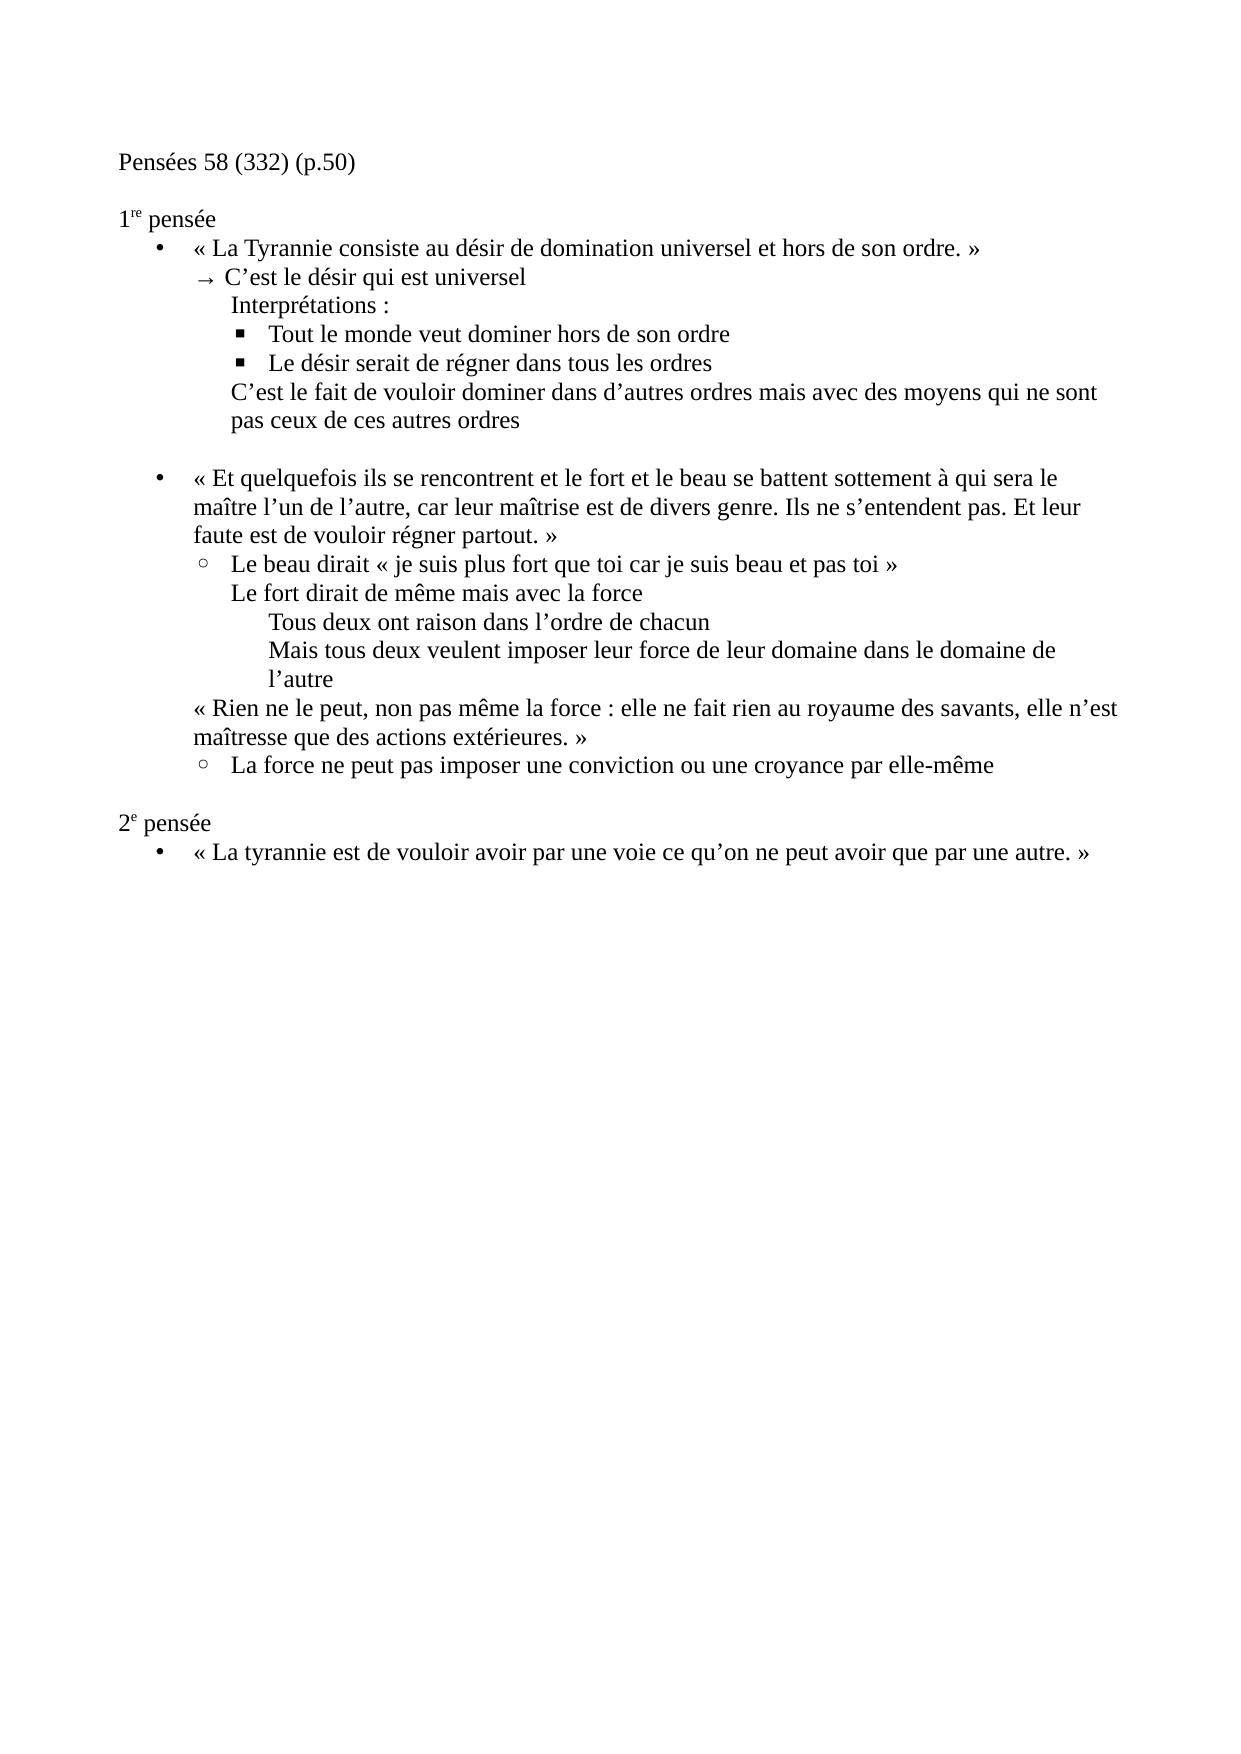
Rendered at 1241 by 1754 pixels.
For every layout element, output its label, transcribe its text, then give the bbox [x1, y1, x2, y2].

list Tout le monde veut dominer hors de son ordre [231, 319, 1122, 348]
list « Rien ne le peut, non pas même la force : elle ne fait rien au royaume des savants, elle n’est maîtresse que des actions extérieures. » [156, 693, 1122, 751]
list Interprétations : [193, 291, 1122, 319]
list → C’est le désir qui est universel [156, 262, 1122, 291]
list C’est le fait de vouloir dominer dans d’autres ordres mais avec des moyens qui ne sont pas ceux de ces autres ordres [193, 377, 1122, 434]
list Le désir serait de régner dans tous les ordres [231, 348, 1122, 377]
list La force ne peut pas imposer une conviction ou une croyance par elle-même [193, 751, 1122, 779]
text 2e pensée [118, 808, 1122, 837]
list Le beau dirait « je suis plus fort que toi car je suis beau et pas toi » [193, 549, 1122, 578]
list « La Tyrannie consiste au désir de domination universel et hors de son ordre. » [156, 233, 1122, 262]
list Tous deux ont raison dans l’ordre de chacun [231, 607, 1122, 636]
text 1re pensée [118, 204, 1122, 233]
list « La tyrannie est de vouloir avoir par une voie ce qu’on ne peut avoir que par une autre. » [156, 837, 1122, 866]
list Mais tous deux veulent imposer leur force de leur domaine dans le domaine de l’autre [231, 636, 1122, 693]
list Le fort dirait de même mais avec la force [193, 578, 1122, 607]
text Pensées 58 (332) (p.50) [118, 147, 1122, 176]
list « Et quelquefois ils se rencontrent et le fort et le beau se battent sottement à qui sera le maître l’un de l’autre, car leur maîtrise est de divers genre. Ils ne s’entendent pas. Et leur faute est de vouloir régner partout. » [156, 463, 1122, 549]
